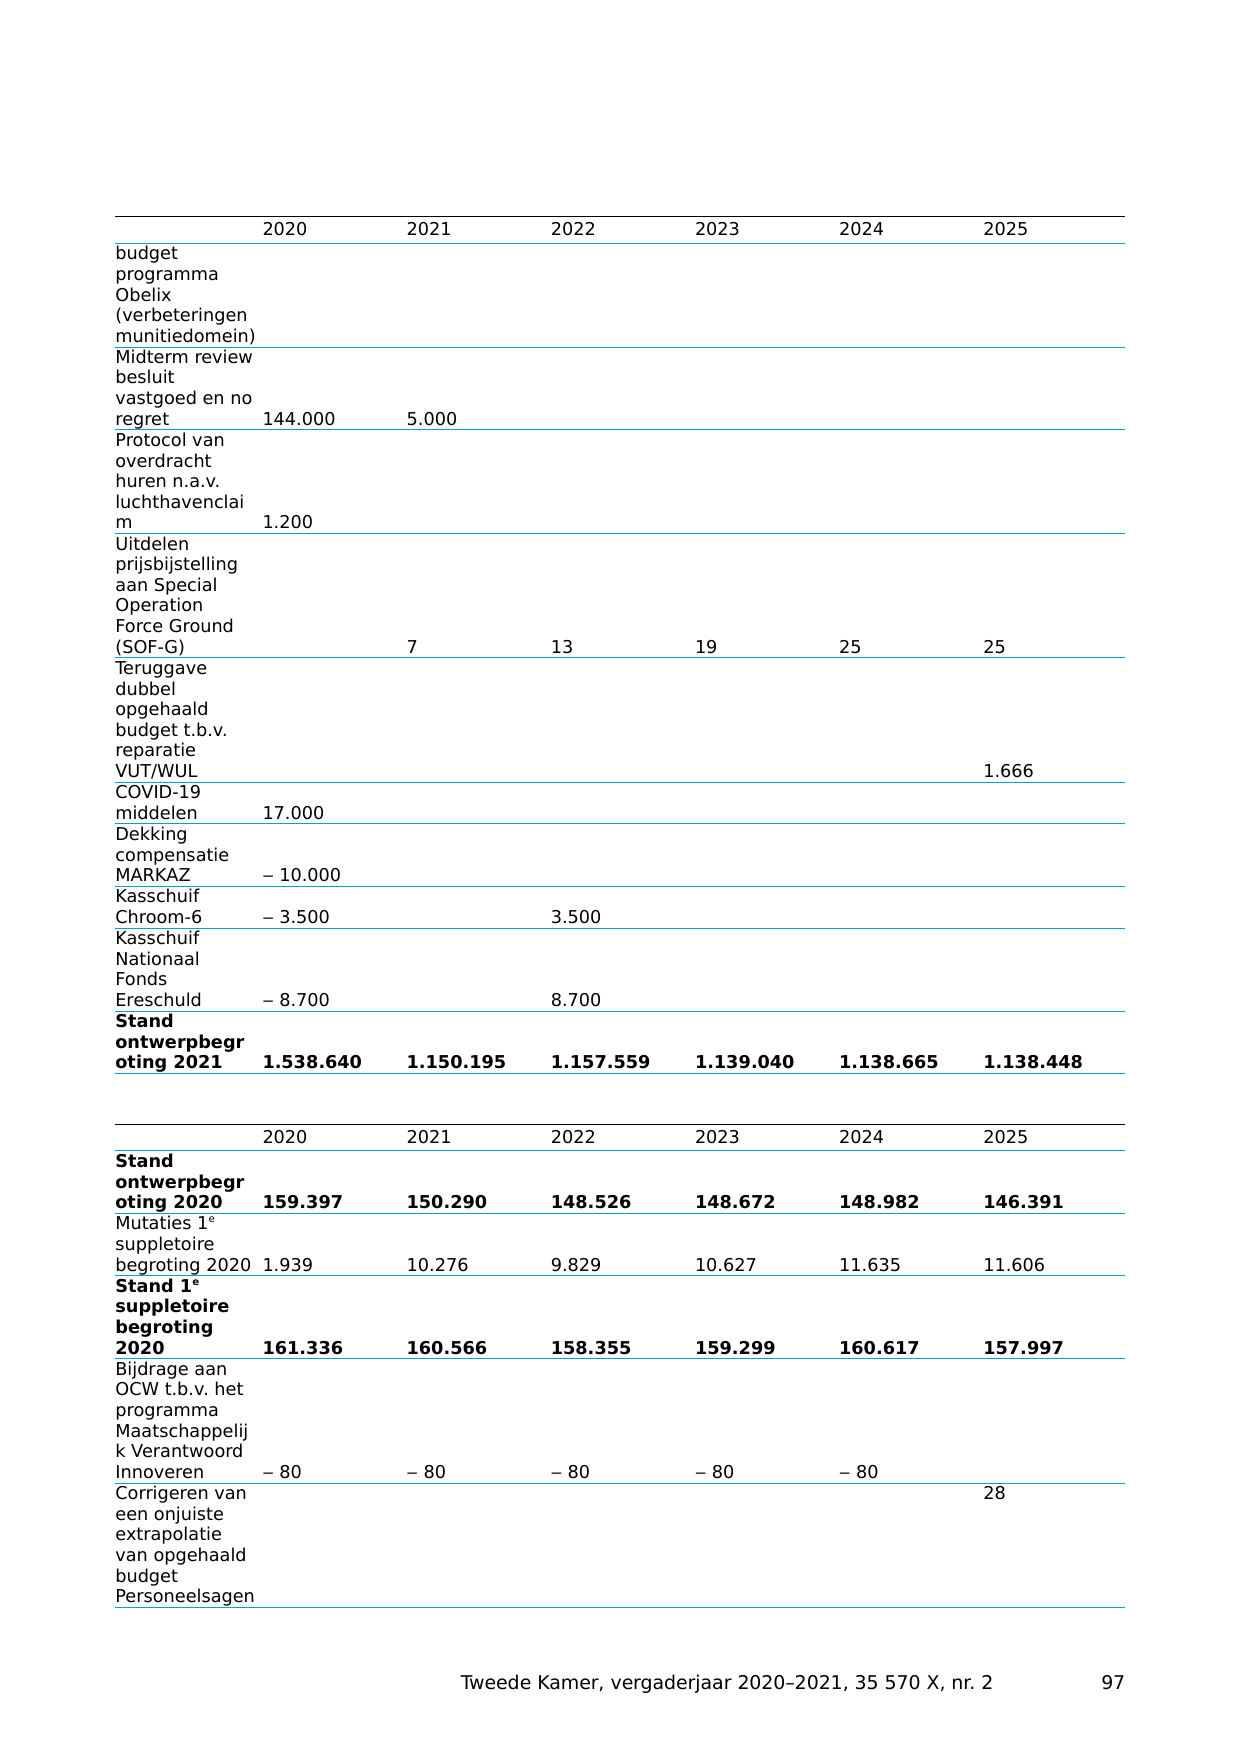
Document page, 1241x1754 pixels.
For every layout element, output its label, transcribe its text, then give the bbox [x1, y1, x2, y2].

table_cell 17.000 [259, 783, 403, 823]
table_cell 158.355 [548, 1276, 692, 1358]
table_cell 10.276 [404, 1214, 548, 1275]
table_cell [692, 244, 836, 346]
table_cell [980, 929, 1125, 1011]
table_cell budget programma Obelix (verbeteringen munitiedomein) [115, 244, 259, 346]
table_cell ‒ 80 [404, 1359, 548, 1482]
table_cell [980, 1359, 1125, 1482]
table_cell [404, 430, 548, 533]
table_cell 7 [404, 534, 548, 657]
table_cell Kasschuif Chroom-6 [115, 887, 259, 927]
table_cell [692, 824, 836, 886]
table_cell 159.397 [259, 1151, 403, 1213]
table_cell 25 [980, 534, 1125, 657]
table_cell [548, 430, 692, 533]
table_cell 2023 [692, 1125, 836, 1150]
table_cell [836, 658, 980, 782]
table_cell 2022 [548, 217, 692, 243]
table_cell [980, 244, 1125, 346]
table_cell Stand ontwerpbegroting 2021 [115, 1012, 259, 1073]
table_cell [548, 783, 692, 823]
table_cell 2021 [404, 1125, 548, 1150]
table_cell Midterm review besluit vastgoed en no regret [115, 348, 259, 429]
table_cell Mutaties 1e suppletoire begroting 2020 [115, 1214, 259, 1275]
table_cell 144.000 [259, 348, 403, 429]
table_cell [836, 824, 980, 886]
table_cell 2022 [548, 1125, 692, 1150]
table_cell 8.700 [548, 929, 692, 1011]
table_cell 1.150.195 [404, 1012, 548, 1073]
table_cell [836, 348, 980, 429]
table_cell 9.829 [548, 1214, 692, 1275]
table_cell [836, 1484, 980, 1607]
table_cell ‒ 8.700 [259, 929, 403, 1011]
table_cell [692, 658, 836, 782]
table_cell [259, 658, 403, 782]
table_cell [115, 1125, 259, 1150]
table_cell [404, 658, 548, 782]
table_cell 146.391 [980, 1151, 1125, 1213]
table_cell [836, 430, 980, 533]
table_cell [692, 1484, 836, 1607]
table_cell 2025 [980, 1125, 1125, 1150]
table_cell ‒ 10.000 [259, 824, 403, 886]
table_cell ‒ 80 [259, 1359, 403, 1482]
table_cell 1.939 [259, 1214, 403, 1275]
table_cell 150.290 [404, 1151, 548, 1213]
table_cell 2021 [404, 217, 548, 243]
table_cell 148.526 [548, 1151, 692, 1213]
table_cell ‒ 3.500 [259, 887, 403, 927]
table_cell Stand ontwerpbegroting 2020 [115, 1151, 259, 1213]
table_cell [548, 244, 692, 346]
table_cell [836, 244, 980, 346]
table_cell 1.200 [259, 430, 403, 533]
table_cell [404, 244, 548, 346]
table_cell [980, 348, 1125, 429]
table_cell [404, 1484, 548, 1607]
table_cell Corrigeren van een onjuiste extrapolatie van opgehaald budget Personeelsagen [115, 1484, 259, 1607]
table_cell [836, 929, 980, 1011]
table_cell 148.672 [692, 1151, 836, 1213]
table_cell 3.500 [548, 887, 692, 927]
table_header Tabel 49 Artikel 8 Defensie Ondersteuningscommando (bedragen x € 1.000) [115, 191, 1125, 216]
table_cell ‒ 80 [836, 1359, 980, 1482]
table_cell [692, 348, 836, 429]
table_cell Teruggave dubbel opgehaald budget t.b.v. reparatie VUT/WUL [115, 658, 259, 782]
table_cell 157.997 [980, 1276, 1125, 1358]
table_cell [548, 824, 692, 886]
table_cell 1.139.040 [692, 1012, 836, 1073]
table_cell Stand 1e suppletoire begroting 2020 [115, 1276, 259, 1358]
table_cell 2024 [836, 1125, 980, 1150]
table_cell Dekking compensatie MARKAZ [115, 824, 259, 886]
table_cell ‒ 80 [548, 1359, 692, 1482]
table_cell 28 [980, 1484, 1125, 1607]
table_cell [980, 887, 1125, 927]
table_cell [980, 824, 1125, 886]
table_cell [836, 783, 980, 823]
table_header Tabel 50 Artikel 9 Algemeen (bedragen x € 1.000) [115, 1099, 1125, 1123]
table_cell [836, 887, 980, 927]
table_cell 160.566 [404, 1276, 548, 1358]
table_cell 2020 [259, 217, 403, 243]
table_cell 13 [548, 534, 692, 657]
table_cell 1.157.559 [548, 1012, 692, 1073]
table_cell [548, 348, 692, 429]
table_cell 2020 [259, 1125, 403, 1150]
table_cell Uitdelen prijsbijstelling aan Special Operation Force Ground (SOF-G) [115, 534, 259, 657]
table_cell [259, 244, 403, 346]
table_cell [692, 783, 836, 823]
table_cell Bijdrage aan OCW t.b.v. het programma Maatschappelijk Verantwoord Innoveren [115, 1359, 259, 1482]
table_cell 25 [836, 534, 980, 657]
table_cell [980, 430, 1125, 533]
table_cell [548, 658, 692, 782]
table_cell 19 [692, 534, 836, 657]
table_cell [548, 1484, 692, 1607]
table_cell [115, 217, 259, 243]
table_cell [980, 783, 1125, 823]
table_cell 1.138.448 [980, 1012, 1125, 1073]
table_cell [259, 1484, 403, 1607]
table_cell 11.606 [980, 1214, 1125, 1275]
table_cell [692, 887, 836, 927]
table_cell ‒ 80 [692, 1359, 836, 1482]
table_cell 160.617 [836, 1276, 980, 1358]
table_cell [259, 534, 403, 657]
table_cell [404, 929, 548, 1011]
table_cell 161.336 [259, 1276, 403, 1358]
table_cell [404, 824, 548, 886]
table_cell 5.000 [404, 348, 548, 429]
table_cell 159.299 [692, 1276, 836, 1358]
table_cell [692, 929, 836, 1011]
table_cell 2024 [836, 217, 980, 243]
table_cell [404, 783, 548, 823]
table_cell 1.538.640 [259, 1012, 403, 1073]
table_cell COVID-19 middelen [115, 783, 259, 823]
table_cell 148.982 [836, 1151, 980, 1213]
table_cell 2025 [980, 217, 1125, 243]
table_cell 11.635 [836, 1214, 980, 1275]
table_cell Kasschuif Nationaal Fonds Ereschuld [115, 929, 259, 1011]
table_cell 10.627 [692, 1214, 836, 1275]
table_cell 1.666 [980, 658, 1125, 782]
table_cell Protocol van overdracht huren n.a.v. luchthavenclaim [115, 430, 259, 533]
table_cell 1.138.665 [836, 1012, 980, 1073]
table_cell [692, 430, 836, 533]
table_cell 2023 [692, 217, 836, 243]
table_cell [404, 887, 548, 927]
